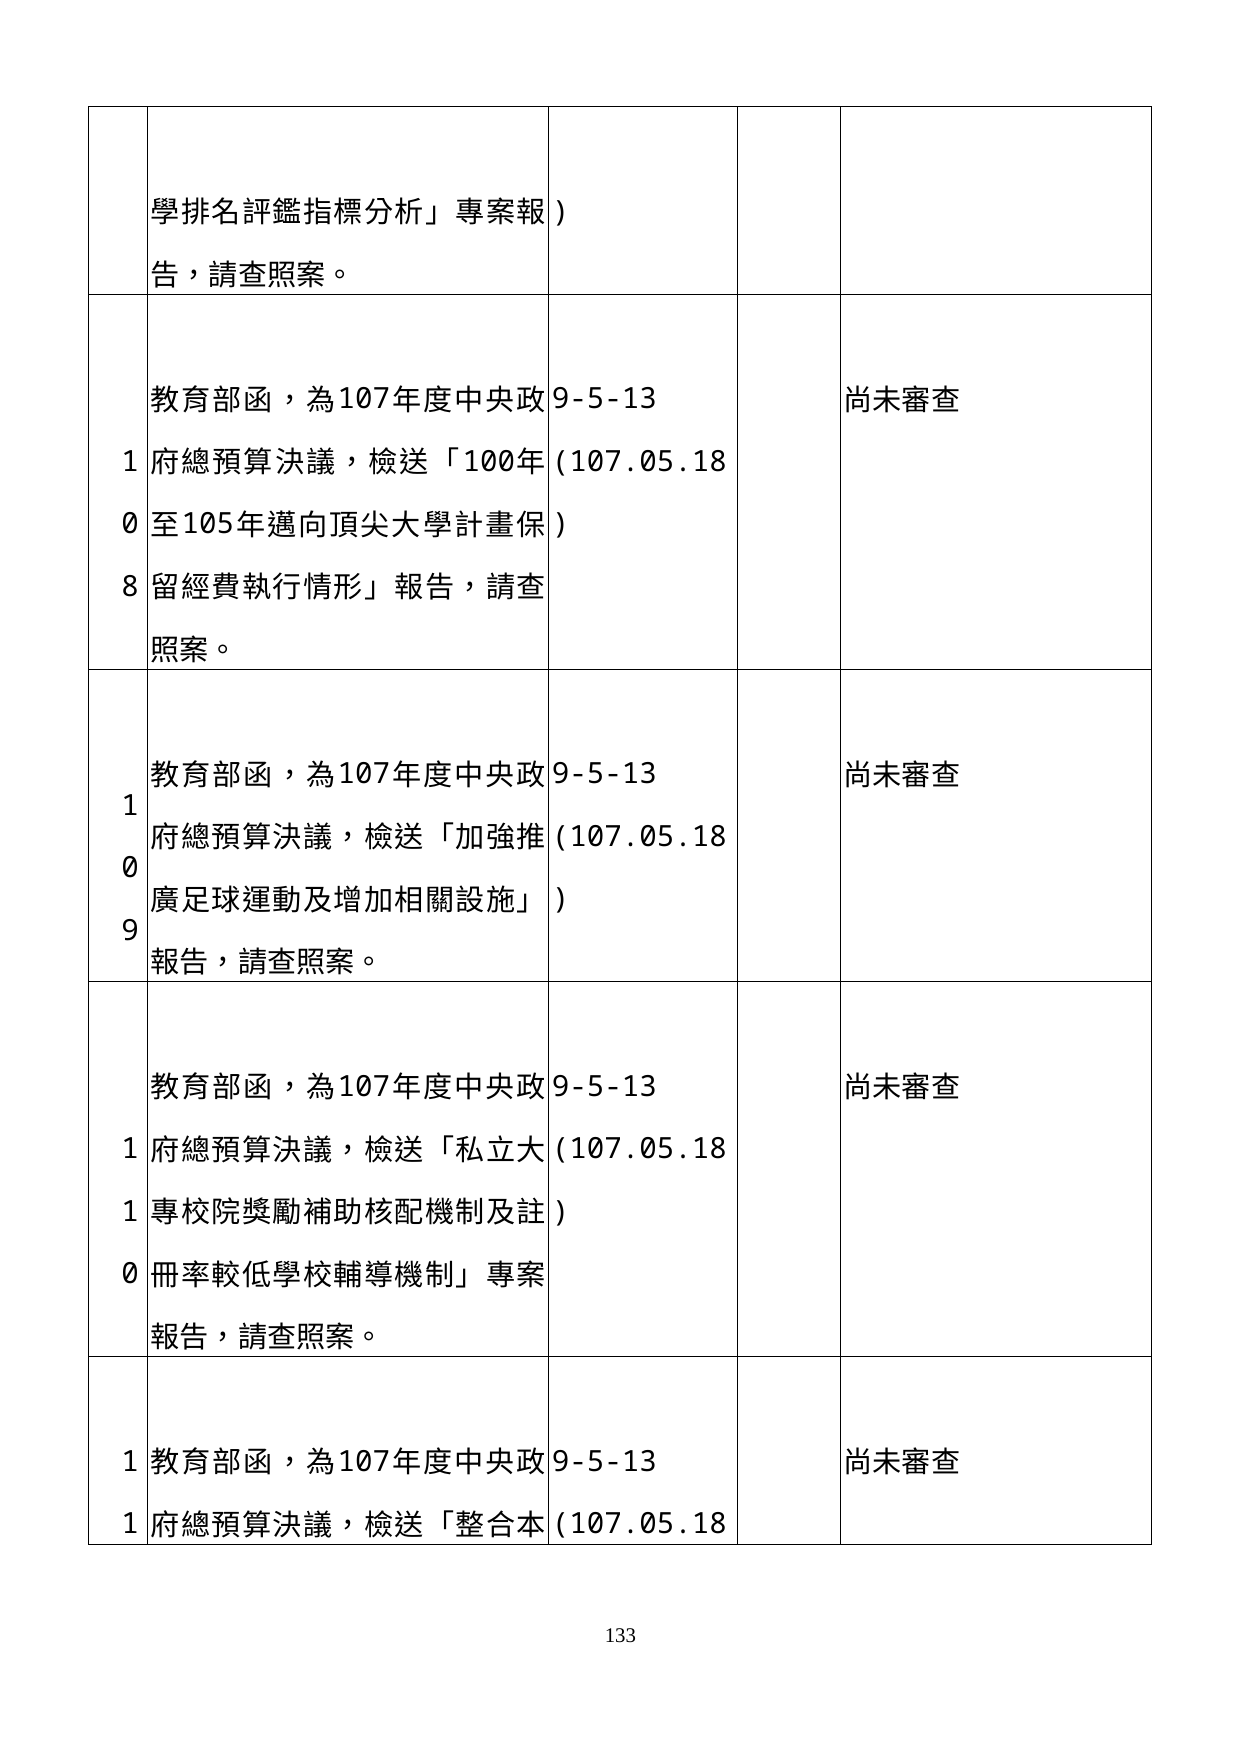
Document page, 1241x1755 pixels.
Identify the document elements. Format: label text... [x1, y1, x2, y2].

table_cell [89, 982, 147, 1356]
table_cell 尚未審查 [841, 295, 1151, 668]
table_cell 教育部函，為107年度中央政府總預算決議，檢送「加強推廣足球運動及增加相關設施」報告，請查照案。 [148, 670, 548, 981]
table_cell 9-5-13 (107.05.18 [549, 1357, 737, 1543]
table_cell 尚未審查 [841, 1357, 1151, 1543]
table_cell ) [549, 107, 737, 293]
table_cell [89, 295, 147, 668]
table_cell 學排名評鑑指標分析」專案報告，請查照案。 [148, 107, 548, 293]
table_cell 教育部函，為107年度中央政府總預算決議，檢送「私立大專校院獎勵補助核配機制及註冊率較低學校輔導機制」專案報告，請查照案。 [148, 982, 548, 1356]
table_cell [89, 107, 147, 293]
table_cell 尚未審查 [841, 670, 1151, 981]
table_cell [738, 982, 840, 1356]
table_cell [738, 107, 840, 293]
table_cell [738, 1357, 840, 1543]
table_cell 9-5-13 (107.05.18) [549, 670, 737, 981]
table_cell [738, 295, 840, 668]
table_cell [738, 670, 840, 981]
table_cell 9-5-13 (107.05.18) [549, 295, 737, 668]
table_cell [841, 107, 1151, 293]
table_cell 教育部函，為107年度中央政府總預算決議，檢送「100年至105年邁向頂尖大學計畫保留經費執行情形」報告，請查照案。 [148, 295, 548, 668]
table_cell 9-5-13 (107.05.18) [549, 982, 737, 1356]
table_cell 教育部函，為107年度中央政府總預算決議，檢送「整合本 [148, 1357, 548, 1543]
table_cell [89, 1357, 147, 1543]
table_cell [89, 670, 147, 981]
table_cell 尚未審查 [841, 982, 1151, 1356]
